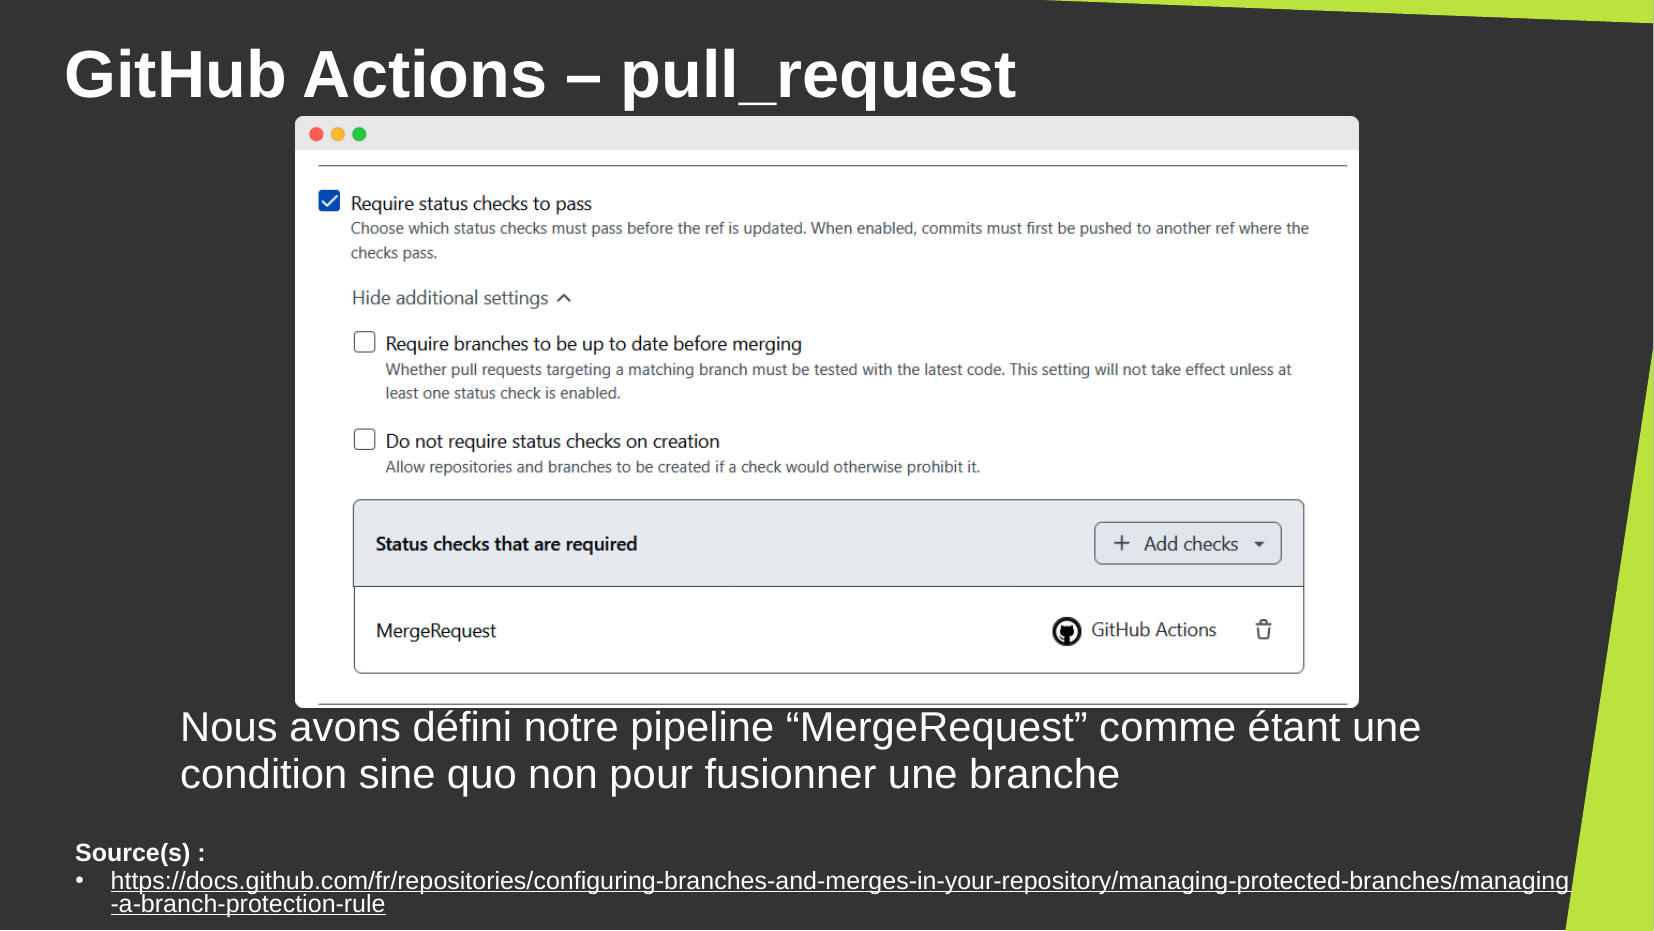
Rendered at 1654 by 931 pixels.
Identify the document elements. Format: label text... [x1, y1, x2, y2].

title GitHub Actions – pull_request [64, 37, 1577, 119]
text_box [1042, 0, 1654, 24]
picture [295, 116, 1359, 696]
text_box [1565, 341, 1654, 931]
text_box Nous avons défini notre pipeline “MergeRequest” comme étant une condition sine quo non pour fusionner une branche [165, 696, 1583, 805]
text_box Source(s) : https://docs.github.com/fr/repositories/configuring-branches-and-merges-in-your-repository/managing-protected-branches/managing-a-branch-protection-rule [60, 793, 1595, 903]
